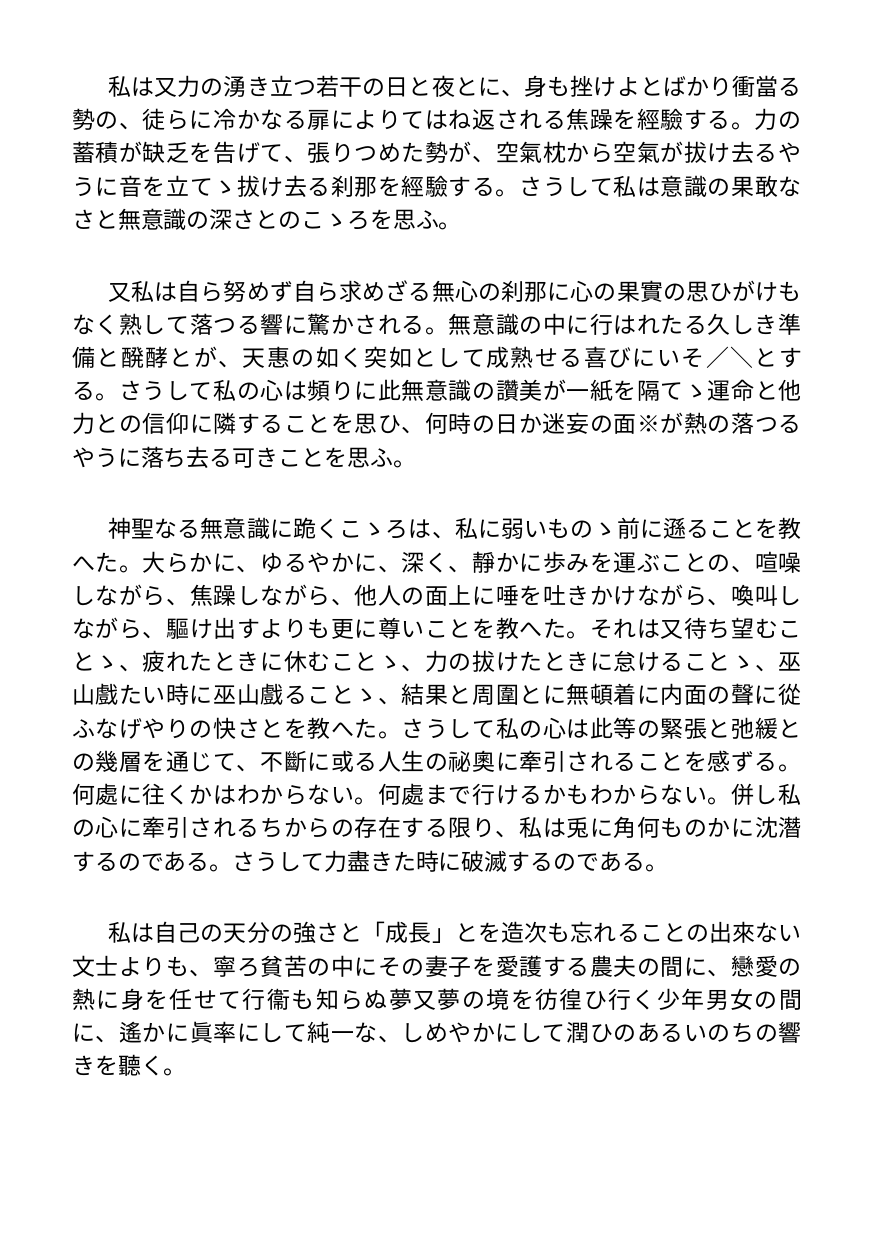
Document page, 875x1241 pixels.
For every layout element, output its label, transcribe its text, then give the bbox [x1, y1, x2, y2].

text 神聖なる無意識に跪くこゝろは、私に弱いものゝ前に遜ることを教へた。大らかに、ゆるやかに、深く、靜かに歩みを運ぶことの、喧噪しながら、焦躁しながら、他人の面上に唾を吐きかけながら、喚叫しながら、驅け出すよりも更に尊いことを教へた。それは又待ち望むことゝ、疲れたときに休むことゝ、力の拔けたときに怠けることゝ、巫山戲たい時に巫山戲ることゝ、結果と周圍とに無頓着に内面の聲に從ふなげやりの快さとを教へた。さうして私の心は此等の緊張と弛緩との幾層を通じて、不斷に或る人生の祕奧に牽引されることを感ずる。何處に往くかはわからない。何處まで行けるかもわからない。併し私の心に牽引されるちからの存在する限り、私は兎に角何ものかに沈潛するのである。さうして力盡きた時に破滅するのである。 [72, 511, 802, 877]
text 又私は自ら努めず自ら求めざる無心の刹那に心の果實の思ひがけもなく熟して落つる響に驚かされる。無意識の中に行はれたる久しき準備と醗酵とが、天惠の如く突如として成熟せる喜びにいそ／＼とする。さうして私の心は頻りに此無意識の讚美が一紙を隔てゝ運命と他力との信仰に隣することを思ひ、何時の日か迷妄の面※が熱の落つるやうに落ち去る可きことを思ふ。 [72, 273, 802, 473]
text 私は自己の天分の強さと「成長」とを造次も忘れることの出來ない文士よりも、寧ろ貧苦の中にその妻子を愛護する農夫の間に、戀愛の熱に身を任せて行衞も知らぬ夢又夢の境を彷徨ひ行く少年男女の間に、遙かに眞率にして純一な、しめやかにして潤ひのあるいのちの響きを聽く。 [72, 915, 802, 1081]
text 私は又力の湧き立つ若干の日と夜とに、身も挫けよとばかり衝當る勢の、徒らに冷かなる扉によりてはね返される焦躁を經驗する。力の蓄積が缺乏を告げて、張りつめた勢が、空氣枕から空氣が拔け去るやうに音を立てゝ拔け去る刹那を經驗する。さうして私は意識の果敢なさと無意識の深さとのこゝろを思ふ。 [72, 69, 802, 235]
